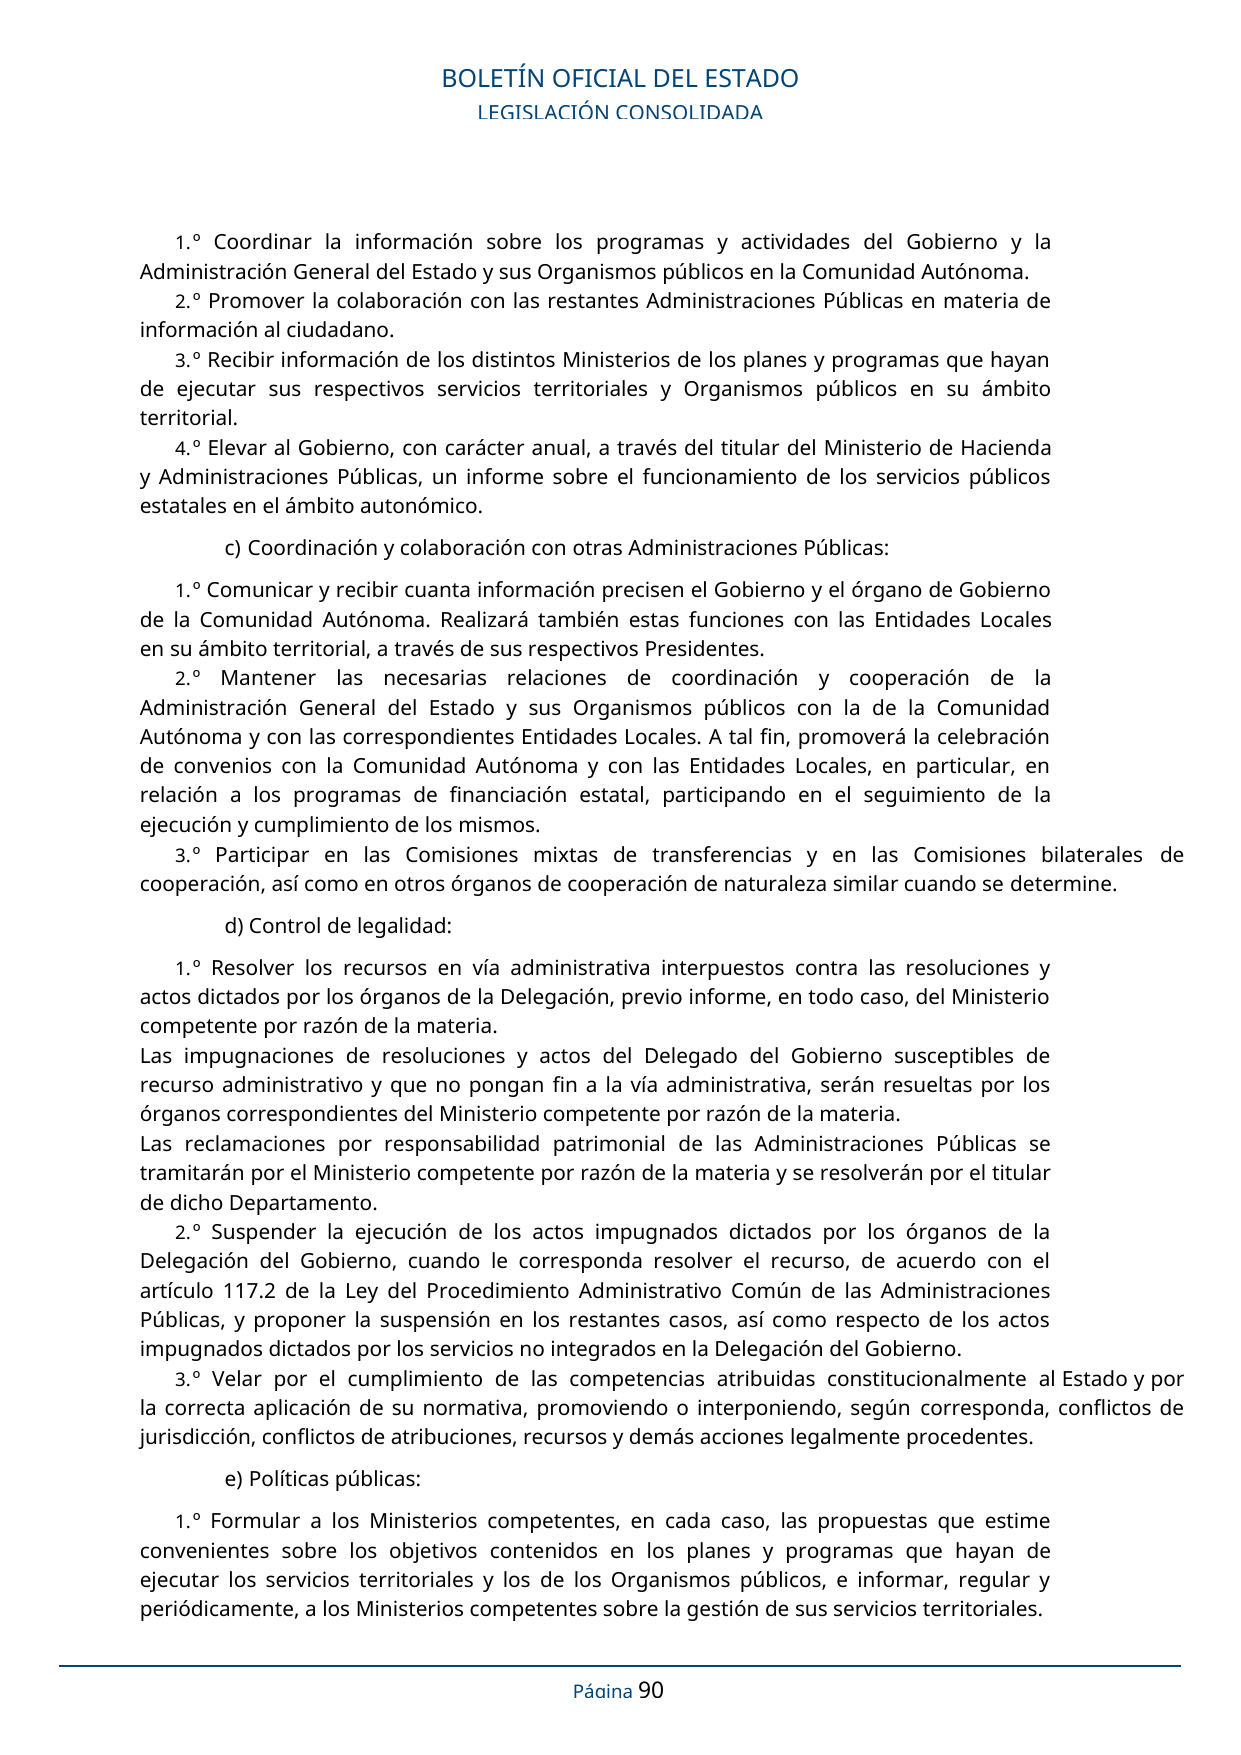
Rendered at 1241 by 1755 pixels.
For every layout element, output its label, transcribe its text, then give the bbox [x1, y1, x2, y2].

list Control de legalidad: [224, 911, 1184, 939]
list º Velar por el cumplimiento de las competencias atribuidas constitucionalmente al Estado y por la correcta aplicación de su normativa, promoviendo o interponiendo, según corresponda, conflictos de jurisdicción, conflictos de atribuciones, recursos y demás acciones legalmente procedentes. [139, 1364, 1184, 1451]
list º Participar en las Comisiones mixtas de transferencias y en las Comisiones bilaterales de cooperación, así como en otros órganos de cooperación de naturaleza similar cuando se determine. [139, 840, 1184, 897]
list º Formular a los Ministerios competentes, en cada caso, las propuestas que estime convenientes sobre los objetivos contenidos en los planes y programas que hayan de ejecutar los servicios territoriales y los de los Organismos públicos, e informar, regular y periódicamente, a los Ministerios competentes sobre la gestión de sus servicios territoriales. [139, 1507, 1052, 1623]
list º Resolver los recursos en vía administrativa interpuestos contra las resoluciones y actos dictados por los órganos de la Delegación, previo informe, en todo caso, del Ministerio competente por razón de la materia. [139, 953, 1052, 1040]
list º Suspender la ejecución de los actos impugnados dictados por los órganos de la Delegación del Gobierno, cuando le corresponda resolver el recurso, de acuerdo con el artículo 117.2 de la Ley del Procedimiento Administrativo Común de las Administraciones Públicas, y proponer la suspensión en los restantes casos, así como respecto de los actos impugnados dictados por los servicios no integrados en la Delegación del Gobierno. [139, 1217, 1052, 1363]
text Las reclamaciones por responsabilidad patrimonial de las Administraciones Públicas se tramitarán por el Ministerio competente por razón de la materia y se resolverán por el titular de dicho Departamento. [139, 1129, 1052, 1216]
list Políticas públicas: [224, 1464, 1184, 1493]
list º Recibir información de los distintos Ministerios de los planes y programas que hayan de ejecutar sus respectivos servicios territoriales y Organismos públicos en su ámbito territorial. [139, 345, 1052, 432]
list Coordinación y colaboración con otras Administraciones Públicas: [224, 533, 1184, 562]
text Las impugnaciones de resoluciones y actos del Delegado del Gobierno susceptibles de recurso administrativo y que no pongan fin a la vía administrativa, serán resueltas por los órganos correspondientes del Ministerio competente por razón de la materia. [139, 1041, 1052, 1128]
list º Mantener las necesarias relaciones de coordinación y cooperación de la Administración General del Estado y sus Organismos públicos con la de la Comunidad Autónoma y con las correspondientes Entidades Locales. A tal fin, promoverá la celebración de convenios con la Comunidad Autónoma y con las Entidades Locales, en particular, en relación a los programas de financiación estatal, participando en el seguimiento de la ejecución y cumplimiento de los mismos. [139, 663, 1052, 838]
list º Promover la colaboración con las restantes Administraciones Públicas en materia de información al ciudadano. [139, 286, 1052, 344]
list º Comunicar y recibir cuanta información precisen el Gobierno y el órgano de Gobierno de la Comunidad Autónoma. Realizará también estas funciones con las Entidades Locales en su ámbito territorial, a través de sus respectivos Presidentes. [139, 576, 1052, 662]
list º Coordinar la información sobre los programas y actividades del Gobierno y la Administración General del Estado y sus Organismos públicos en la Comunidad Autónoma. [139, 227, 1052, 285]
list º Elevar al Gobierno, con carácter anual, a través del titular del Ministerio de Hacienda y Administraciones Públicas, un informe sobre el funcionamiento de los servicios públicos estatales en el ámbito autonómico. [139, 433, 1052, 520]
